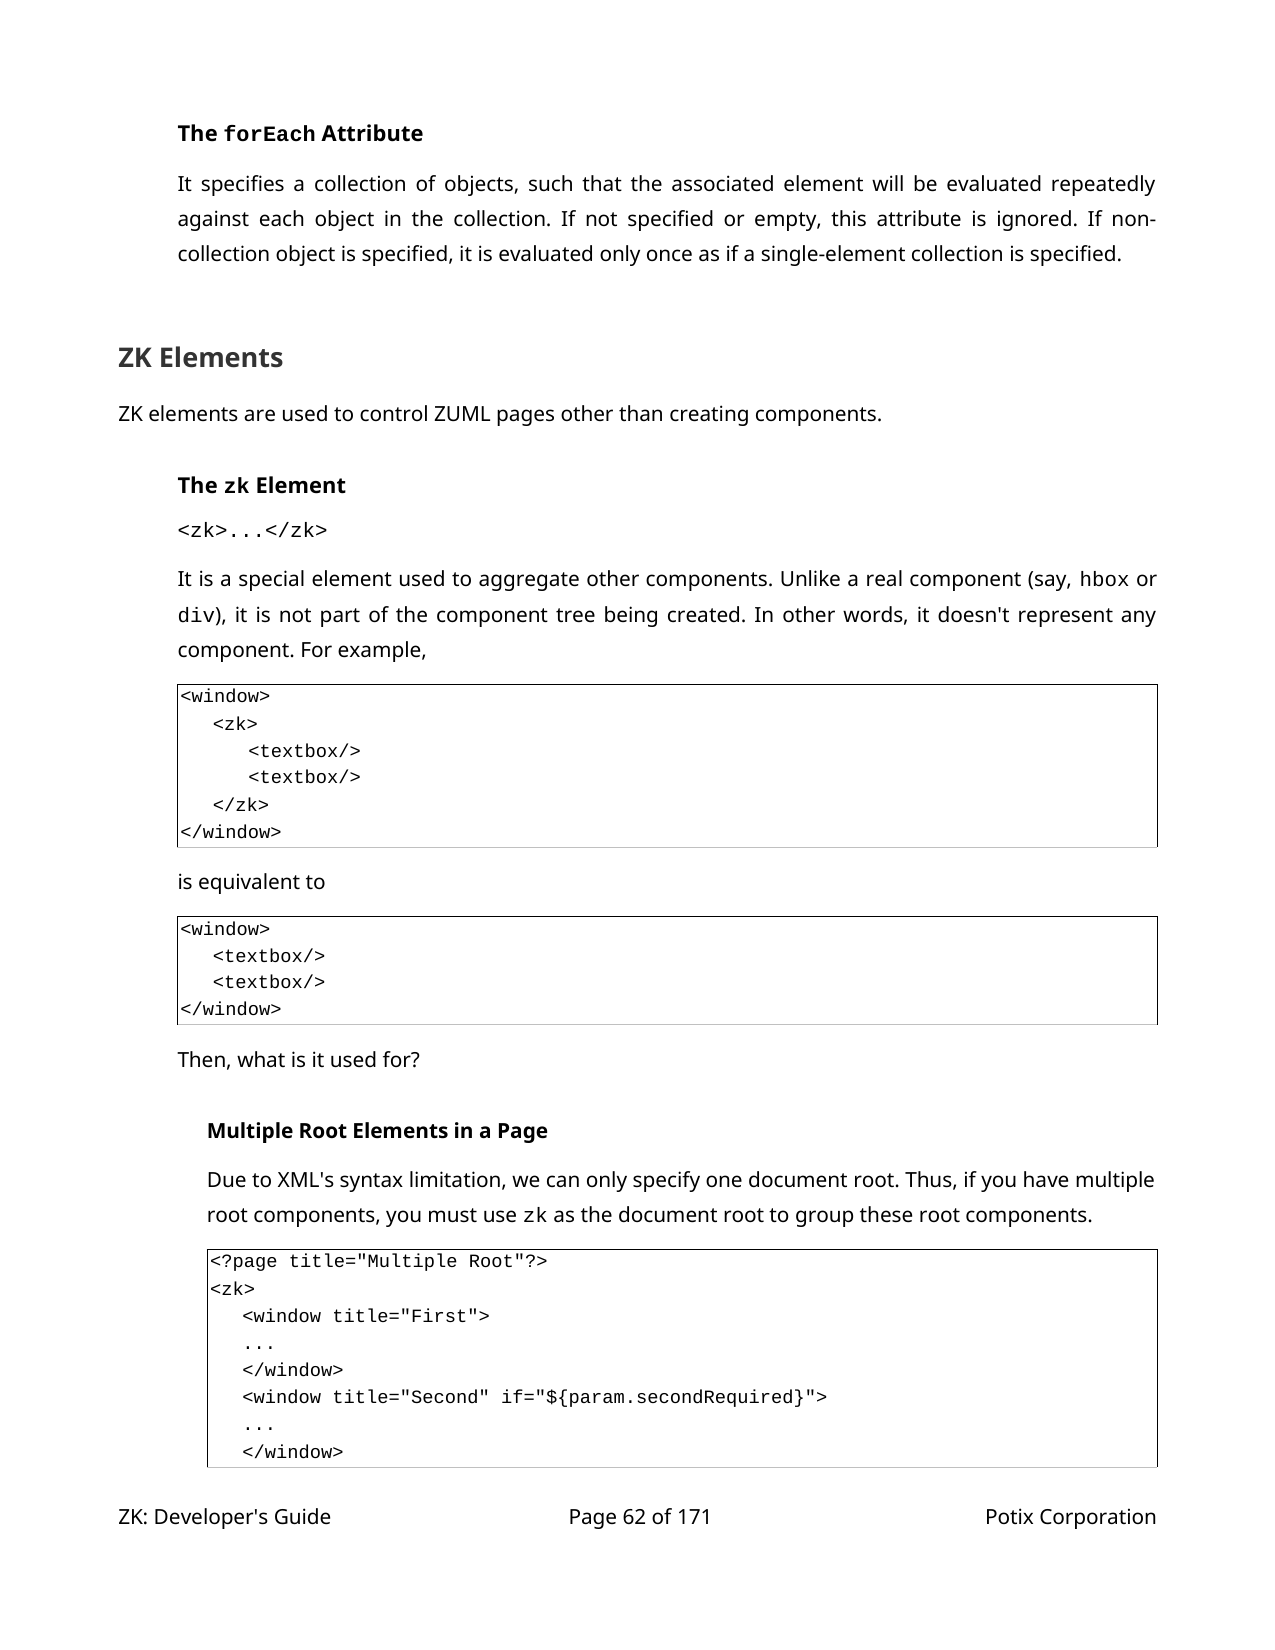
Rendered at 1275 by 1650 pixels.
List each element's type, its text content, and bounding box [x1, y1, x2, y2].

text <zk> [178, 711, 1157, 736]
text Then, what is it used for? [177, 1045, 1157, 1073]
text </window> [178, 819, 1157, 847]
text It is a special element used to aggregate other components. Unlike a real component (say, hbox or div), it is not part of the component tree being created. In other words, it doesn't represent any component. For example, [177, 564, 1157, 664]
text </zk> [178, 792, 1157, 817]
text is equivalent to [177, 867, 1157, 896]
text <zk>...</zk> [177, 520, 1157, 544]
subtitle ZK Elements [118, 338, 1157, 375]
subtitle The zk Element [177, 469, 1157, 499]
text </window> [208, 1439, 1157, 1467]
text <textbox/> <textbox/> [178, 943, 1157, 994]
text <?page title="Multiple Root"?> [208, 1250, 1157, 1273]
subtitle The forEach Attribute [177, 118, 1157, 148]
text ... [208, 1331, 1157, 1355]
text <window> [178, 917, 1157, 941]
subtitle Multiple Root Elements in a Page [207, 1116, 1157, 1144]
text <textbox/> <textbox/> [178, 739, 1157, 789]
text ... [208, 1412, 1157, 1437]
text </window> [178, 997, 1157, 1024]
text ZK elements are used to control ZUML pages other than creating components. [118, 399, 1157, 427]
text <window title="Second" if="${param.secondRequired}"> [208, 1385, 1157, 1409]
text Due to XML's syntax limitation, we can only specify one document root. Thus, if you have multiple root components, you must use zk as the document root to group these root components. [207, 1165, 1157, 1228]
text <window title="First"> [208, 1303, 1157, 1328]
text It specifies a collection of objects, such that the associated element will be evaluated repeatedly against each object in the collection. If not specified or empty, this attribute is ignored. If non-collection object is specified, it is evaluated only once as if a single-element collection is specified. [177, 169, 1157, 267]
text <window> [178, 685, 1157, 708]
text <zk> [208, 1276, 1157, 1301]
text </window> [208, 1358, 1157, 1382]
